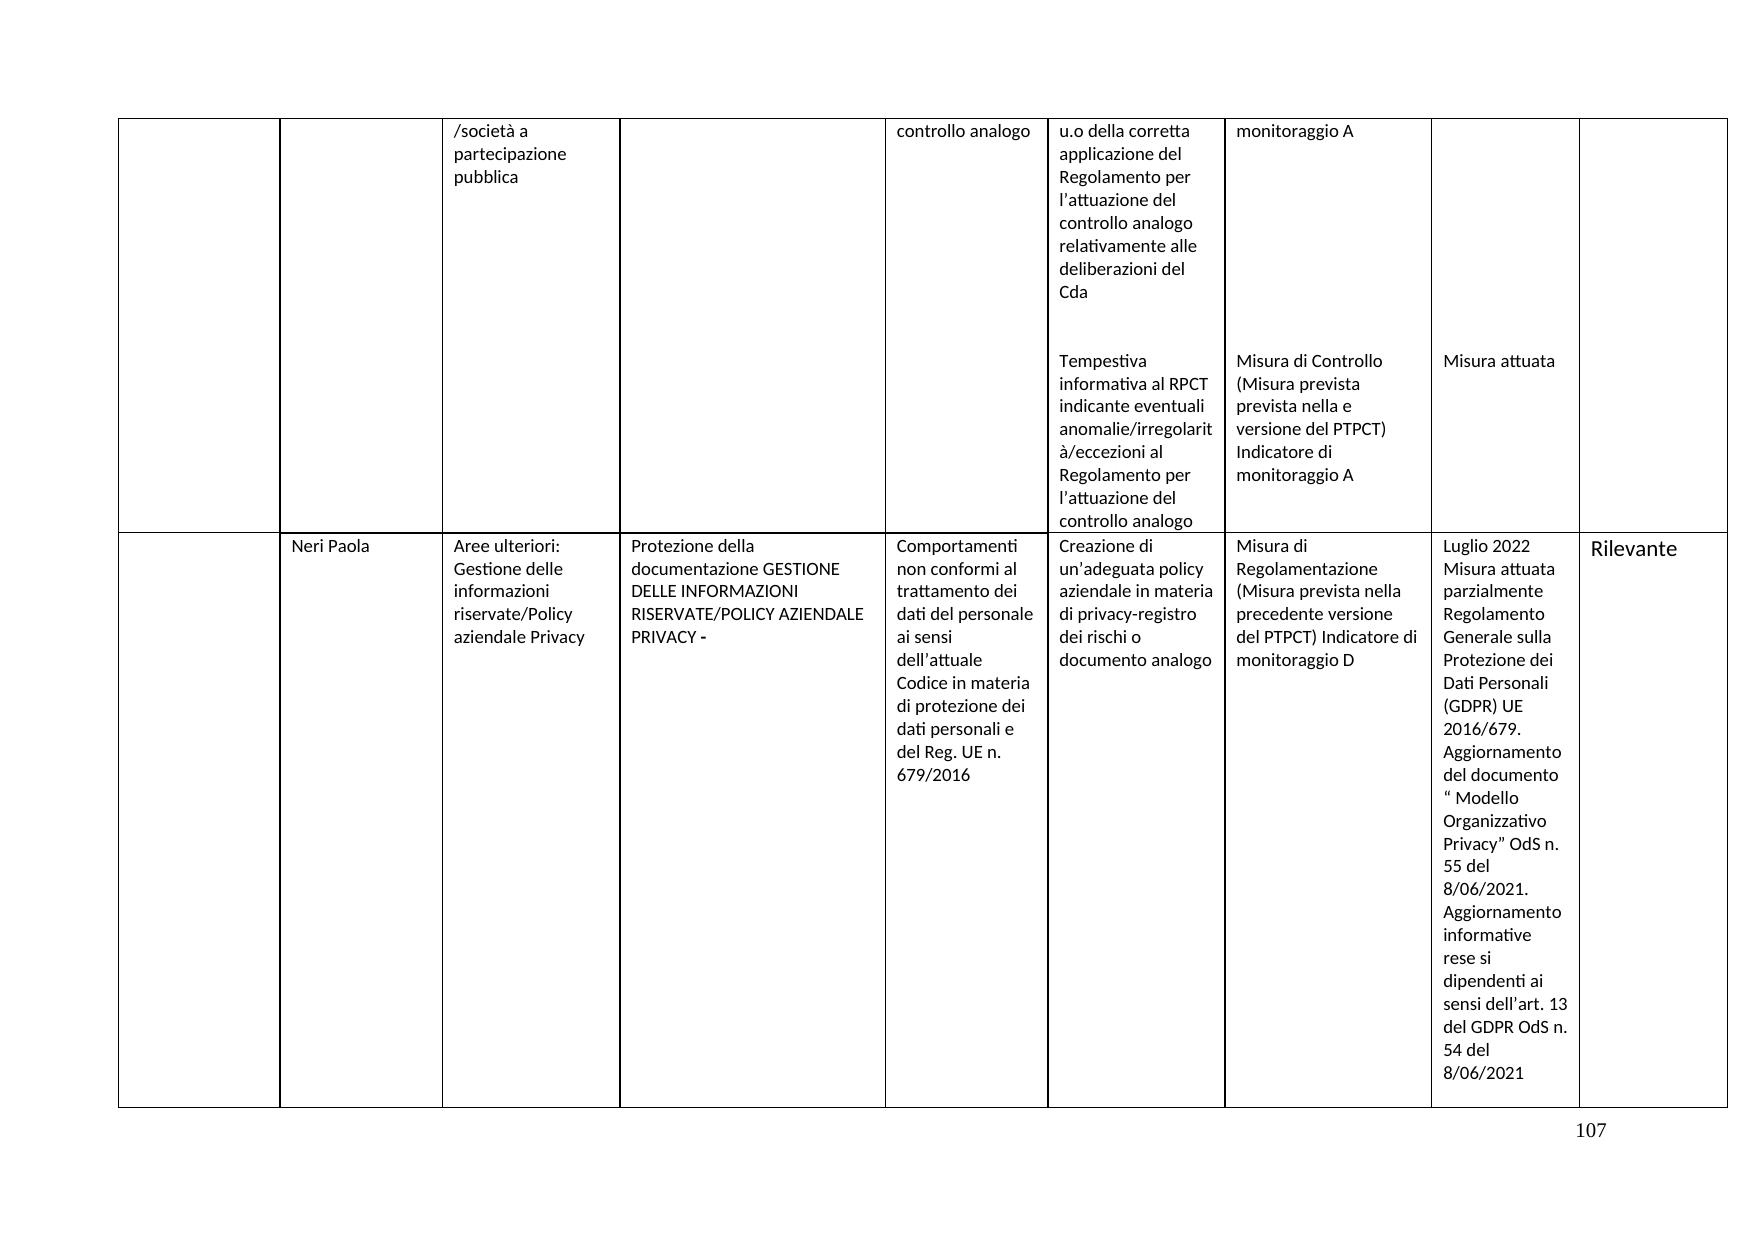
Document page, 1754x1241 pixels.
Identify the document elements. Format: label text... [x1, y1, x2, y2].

table_cell Aree ulteriori: Gestione delle informazioni riservate/Policy aziendale Privacy [443, 534, 619, 1107]
table_cell Creazione di un’adeguata policy aziendale in materia di privacy-registro dei rischi o documento analogo [1049, 533, 1224, 1107]
table_cell Rilevante [1580, 533, 1727, 1107]
table_cell Misura di Regolamentazione (Misura prevista nella precedente versione del PTPCT) Indicatore di monitoraggio D [1226, 533, 1431, 1107]
table_cell /società a partecipazione pubblica [443, 119, 619, 532]
table_cell monitoraggio A Misura di Controllo (Misura prevista prevista nella e versione del PTPCT) Indicatore di monitoraggio A [1226, 119, 1431, 532]
table_cell Comportamenti non conformi al trattamento dei dati del personale ai sensi dell’attuale Codice in materia di protezione dei dati personali e del Reg. UE n. 679/2016 [886, 534, 1047, 1107]
table_cell Protezione della documentazione GESTIONE DELLE INFORMAZIONI RISERVATE/POLICY AZIENDALE PRIVACY - [621, 534, 885, 1107]
table_cell controllo analogo [886, 119, 1047, 532]
table_cell [119, 533, 279, 1107]
table_cell u.o della corretta applicazione del Regolamento per l’attuazione del controllo analogo relativamente alle deliberazioni del Cda Tempestiva informativa al RPCT indicante eventuali anomalie/irregolarità/eccezioni al Regolamento per l’attuazione del controllo analogo [1049, 119, 1224, 532]
table_cell [1580, 119, 1727, 532]
table_cell [119, 119, 279, 532]
table_cell Luglio 2022 Misura attuata parzialmente Regolamento Generale sulla Protezione dei Dati Personali (GDPR) UE 2016/679. Aggiornamento del documento “ Modello Organizzativo Privacy” OdS n. 55 del 8/06/2021. Aggiornamento informative rese si dipendenti ai sensi dell’art. 13 del GDPR OdS n. 54 del 8/06/2021 [1432, 533, 1579, 1107]
table_cell Neri Paola [281, 534, 442, 1107]
table_cell [281, 119, 442, 532]
table_cell [621, 119, 885, 532]
table_cell Misura attuata [1432, 119, 1579, 532]
